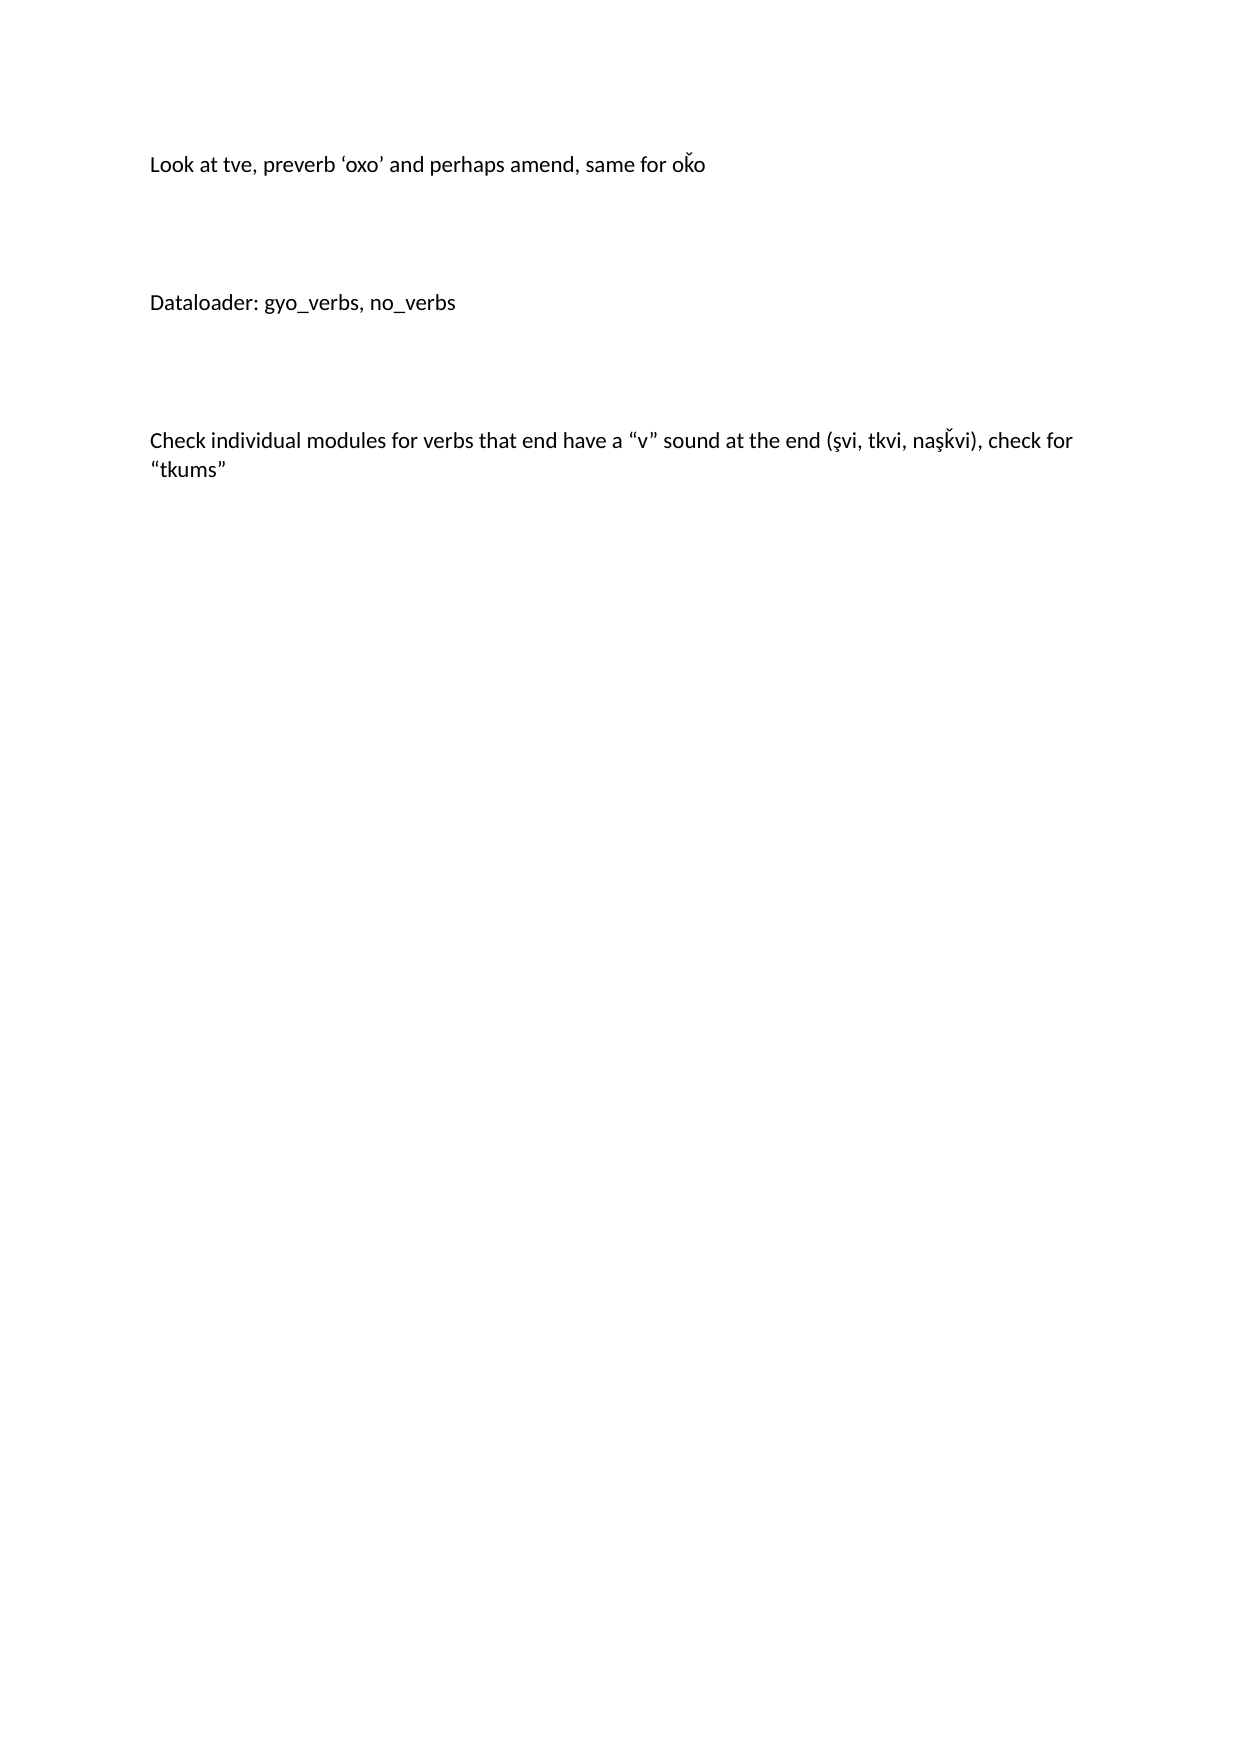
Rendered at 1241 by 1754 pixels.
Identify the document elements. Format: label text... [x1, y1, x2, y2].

text Dataloader: gyo_verbs, no_verbs [150, 288, 1090, 316]
text Look at tve, preverb ‘oxo’ and perhaps amend, same for oǩo [150, 150, 1090, 178]
text Check individual modules for verbs that end have a “v” sound at the end (şvi, tkvi, naşǩvi), check for “tkums” [150, 426, 1090, 484]
